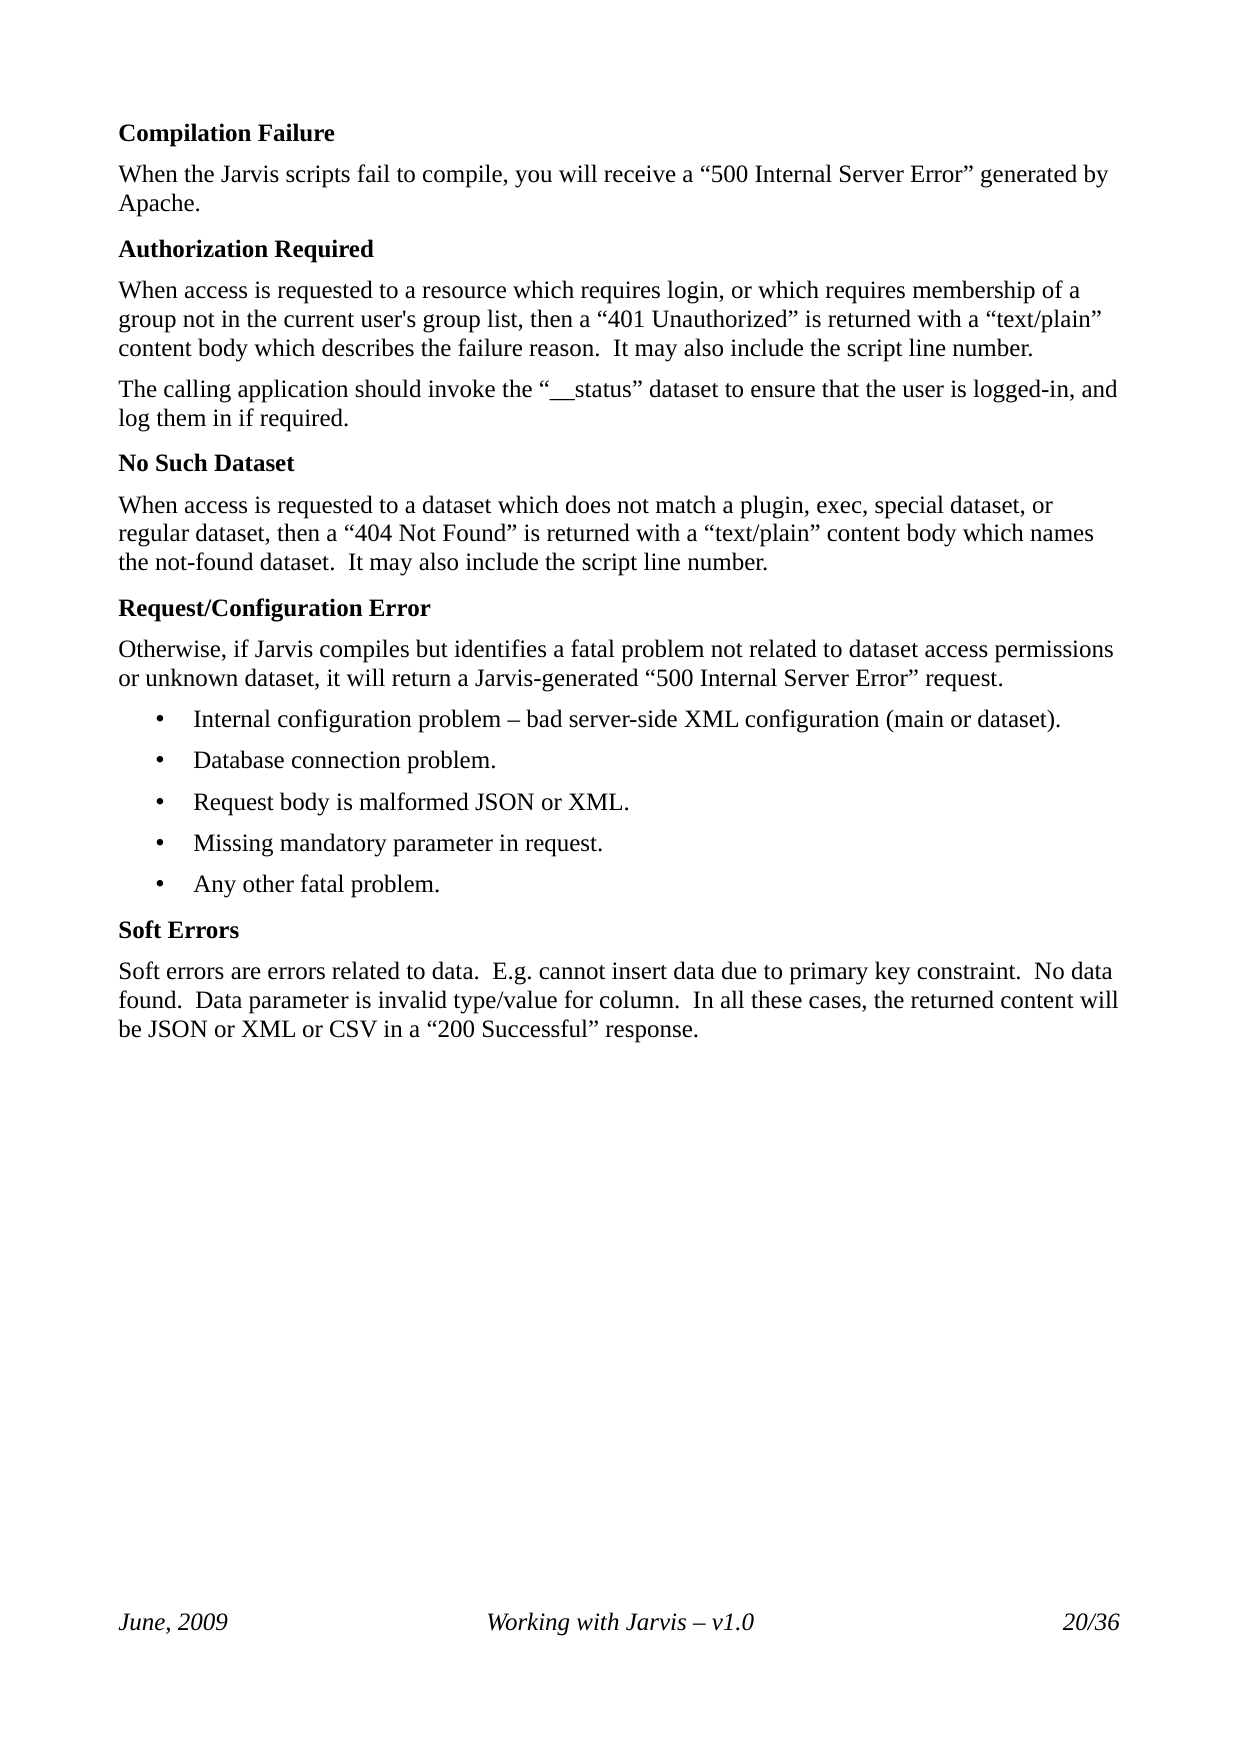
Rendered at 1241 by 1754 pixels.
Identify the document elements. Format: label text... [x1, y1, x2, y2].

subtitle Soft Errors [118, 915, 1122, 944]
text Otherwise, if Jarvis compiles but identifies a fatal problem not related to dataset access permissions or unknown dataset, it will return a Jarvis-generated “500 Internal Server Error” request. [118, 634, 1122, 692]
list Internal configuration problem – bad server-side XML configuration (main or dataset). [156, 704, 1122, 733]
subtitle Authorization Required [118, 234, 1122, 263]
text When the Jarvis scripts fail to compile, you will receive a “500 Internal Server Error” generated by Apache. [118, 159, 1122, 217]
text When access is requested to a resource which requires login, or which requires membership of a group not in the current user's group list, then a “401 Unauthorized” is returned with a “text/plain” content body which describes the failure reason. It may also include the script line number. [118, 275, 1122, 361]
text The calling application should invoke the “__status” dataset to ensure that the user is logged-in, and log them in if required. [118, 374, 1122, 431]
text Soft errors are errors related to data. E.g. cannot insert data due to primary key constraint. No data found. Data parameter is invalid type/value for column. In all these cases, the returned content will be JSON or XML or CSV in a “200 Successful” response. [118, 956, 1122, 1043]
subtitle Compilation Failure [118, 118, 1122, 147]
text When access is requested to a dataset which does not match a plugin, exec, special dataset, or regular dataset, then a “404 Not Found” is returned with a “text/plain” content body which names the not-found dataset. It may also include the script line number. [118, 490, 1122, 576]
list Request body is malformed JSON or XML. [156, 787, 1122, 816]
subtitle Request/Configuration Error [118, 593, 1122, 622]
list Any other fatal problem. [156, 869, 1122, 898]
list Database connection problem. [156, 746, 1122, 774]
subtitle No Such Dataset [118, 448, 1122, 477]
list Missing mandatory parameter in request. [156, 828, 1122, 857]
